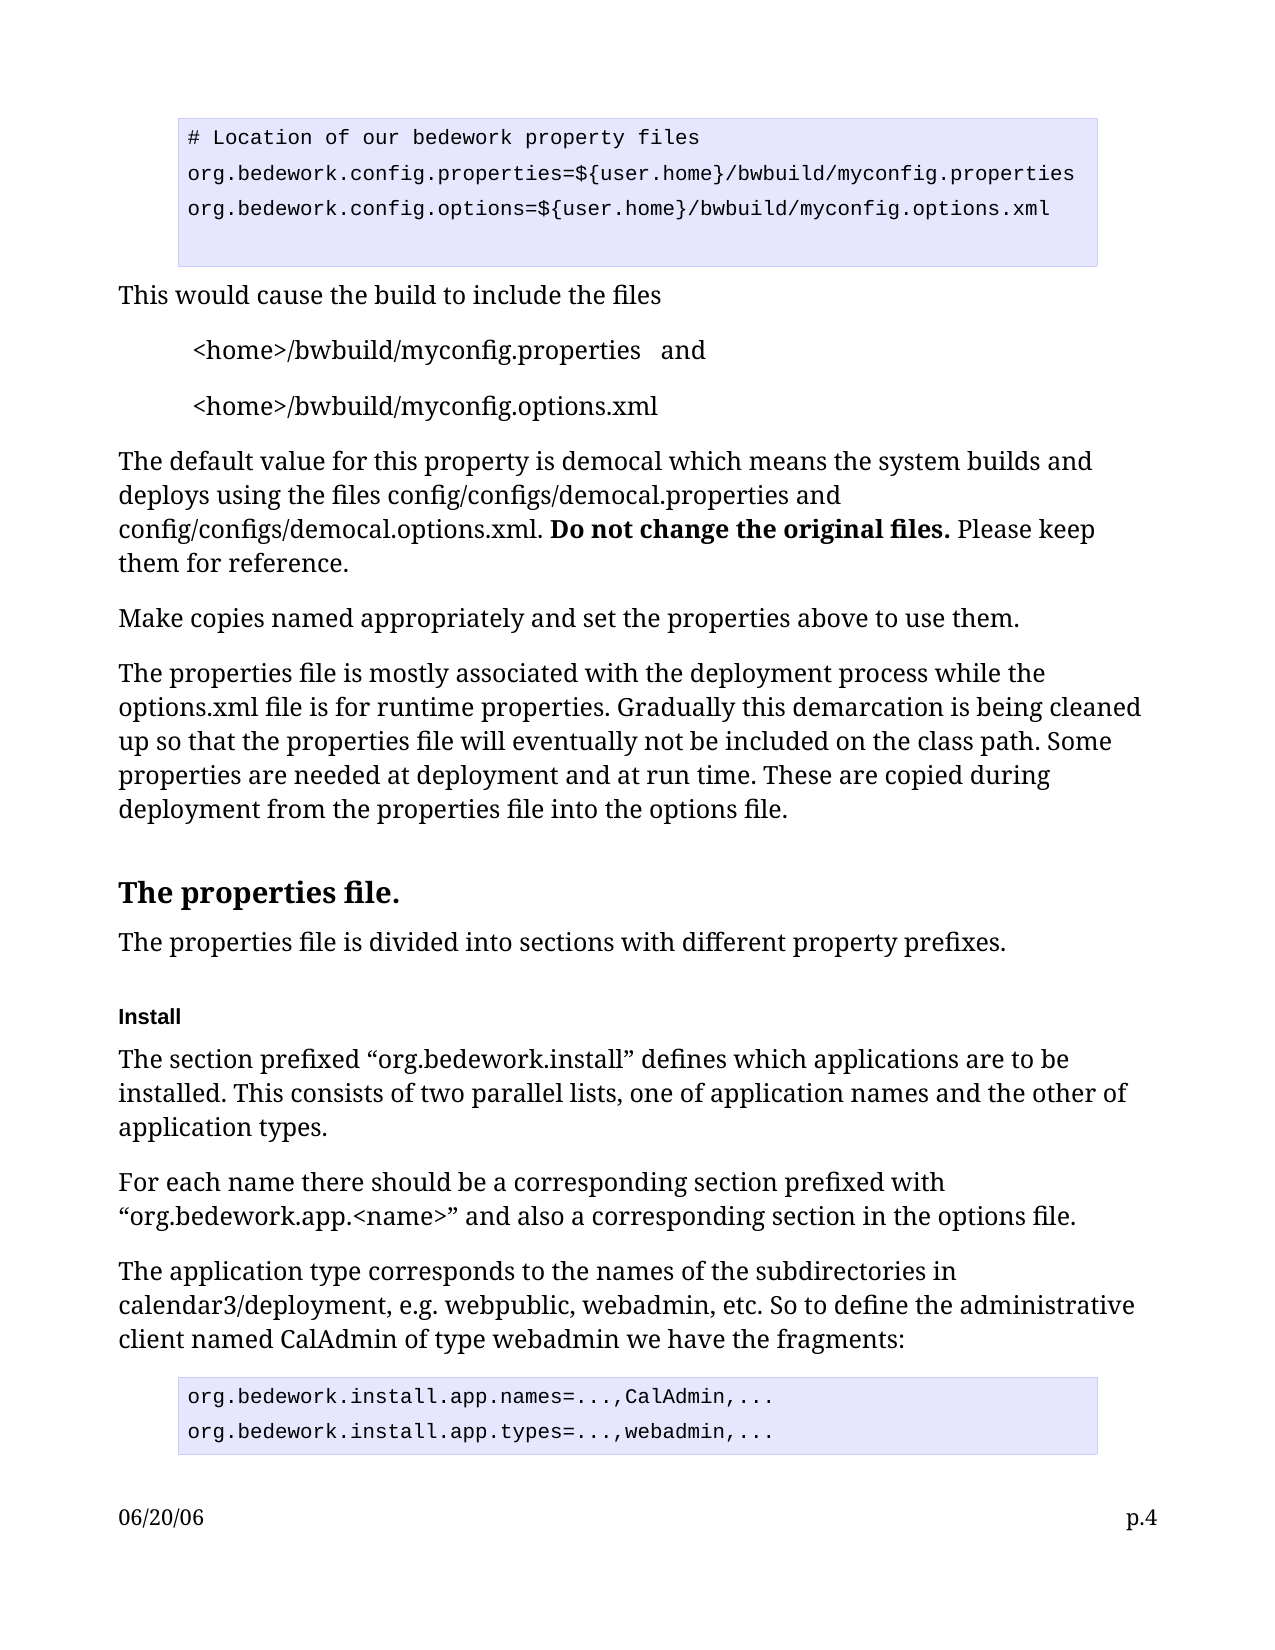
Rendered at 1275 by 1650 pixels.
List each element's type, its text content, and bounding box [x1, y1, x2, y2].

text This would cause the build to include the files [118, 278, 1157, 312]
text <home>/bwbuild/myconfig.options.xml [192, 388, 1157, 422]
text org.bedework.install.app.types=...,webadmin,... [179, 1412, 1097, 1454]
text The application type corresponds to the names of the subdirectories in calendar3/deployment, e.g. webpublic, webadmin, etc. So to define the administrative client named CalAdmin of type webadmin we have the fragments: [118, 1254, 1157, 1356]
text org.bedework.install.app.names=...,CalAdmin,... [179, 1378, 1097, 1409]
text Make copies named appropriately and set the properties above to use them. [118, 601, 1157, 634]
text org.bedework.config.options=${user.home}/bwbuild/myconfig.options.xml [179, 189, 1097, 222]
text org.bedework.config.properties=${user.home}/bwbuild/myconfig.properties [179, 153, 1097, 186]
text The properties file is divided into sections with different property prefixes. [118, 924, 1157, 958]
text <home>/bwbuild/myconfig.properties and [192, 333, 1157, 367]
subtitle The properties file. [118, 872, 1157, 912]
text The default value for this property is democal which means the system builds and deploys using the files config/configs/democal.properties and config/configs/democal.options.xml. Do not change the original files. Please keep them for reference. [118, 443, 1157, 579]
text For each name there should be a corresponding section prefixed with “org.bedework.app.<name>” and also a corresponding section in the options file. [118, 1164, 1157, 1233]
text The section prefixed “org.bedework.install” defines which applications are to be installed. This consists of two parallel lists, one of application names and the other of application types. [118, 1041, 1157, 1143]
text # Location of our bedework property files [179, 119, 1097, 151]
subtitle Install [118, 1004, 1157, 1029]
text The properties file is mostly associated with the deployment process while the options.xml file is for runtime properties. Gradually this demarcation is being cleaned up so that the properties file will eventually not be included on the class path. Some properties are needed at deployment and at run time. These are copied during deployment from the properties file into the options file. [118, 656, 1157, 826]
